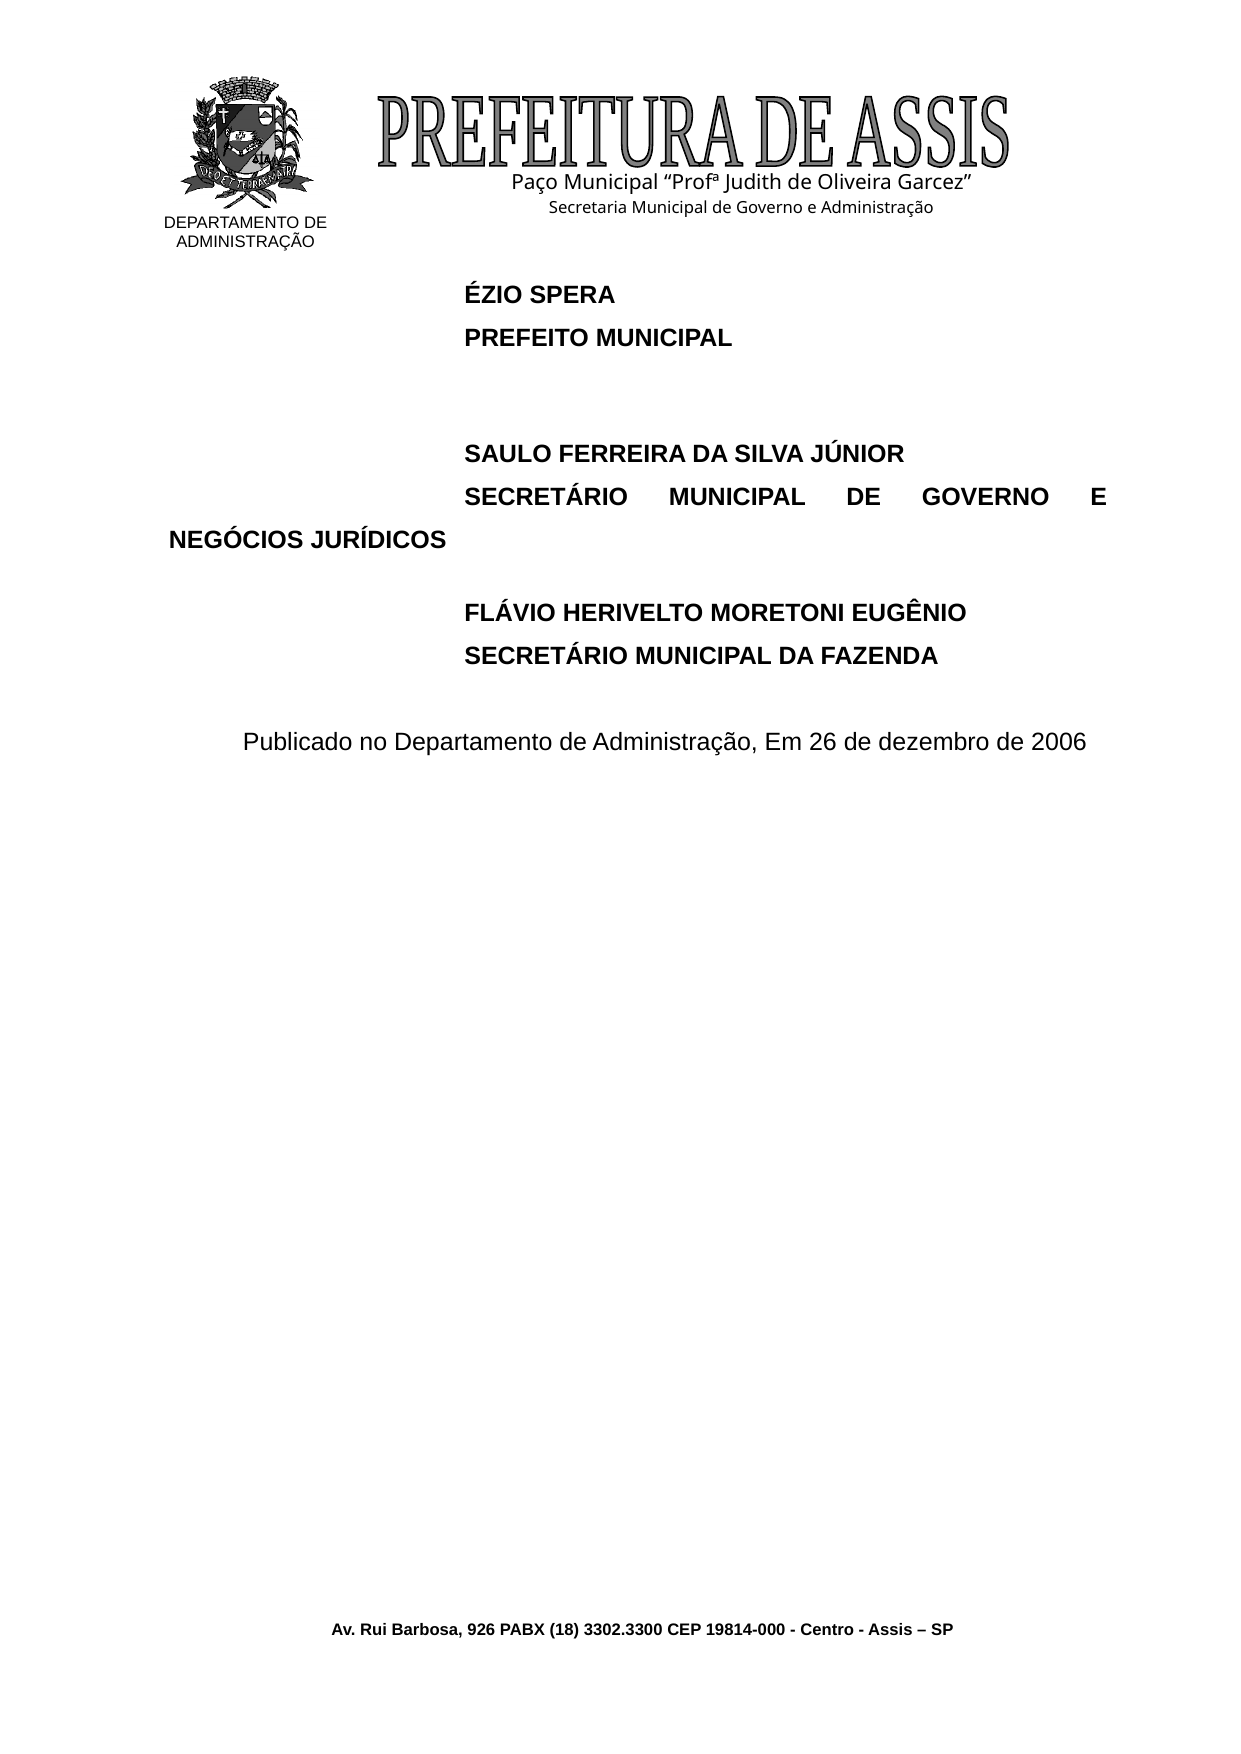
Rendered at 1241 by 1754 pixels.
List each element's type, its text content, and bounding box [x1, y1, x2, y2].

text FLÁVIO HERIVELTO MORETONI EUGÊNIO SECRETÁRIO MUNICIPAL DA FAZENDA [169, 598, 1107, 669]
text ÉZIO SPERA [169, 280, 1107, 309]
text PREFEITO MUNICIPAL [169, 323, 1107, 352]
text Publicado no Departamento de Administração, Em 26 de dezembro de 2006 [169, 727, 1107, 756]
text SAULO FERREIRA DA SILVA JÚNIOR SECRETÁRIO MUNICIPAL DE GOVERNO E NEGÓCIOS JURÍDICOS [169, 439, 1107, 554]
